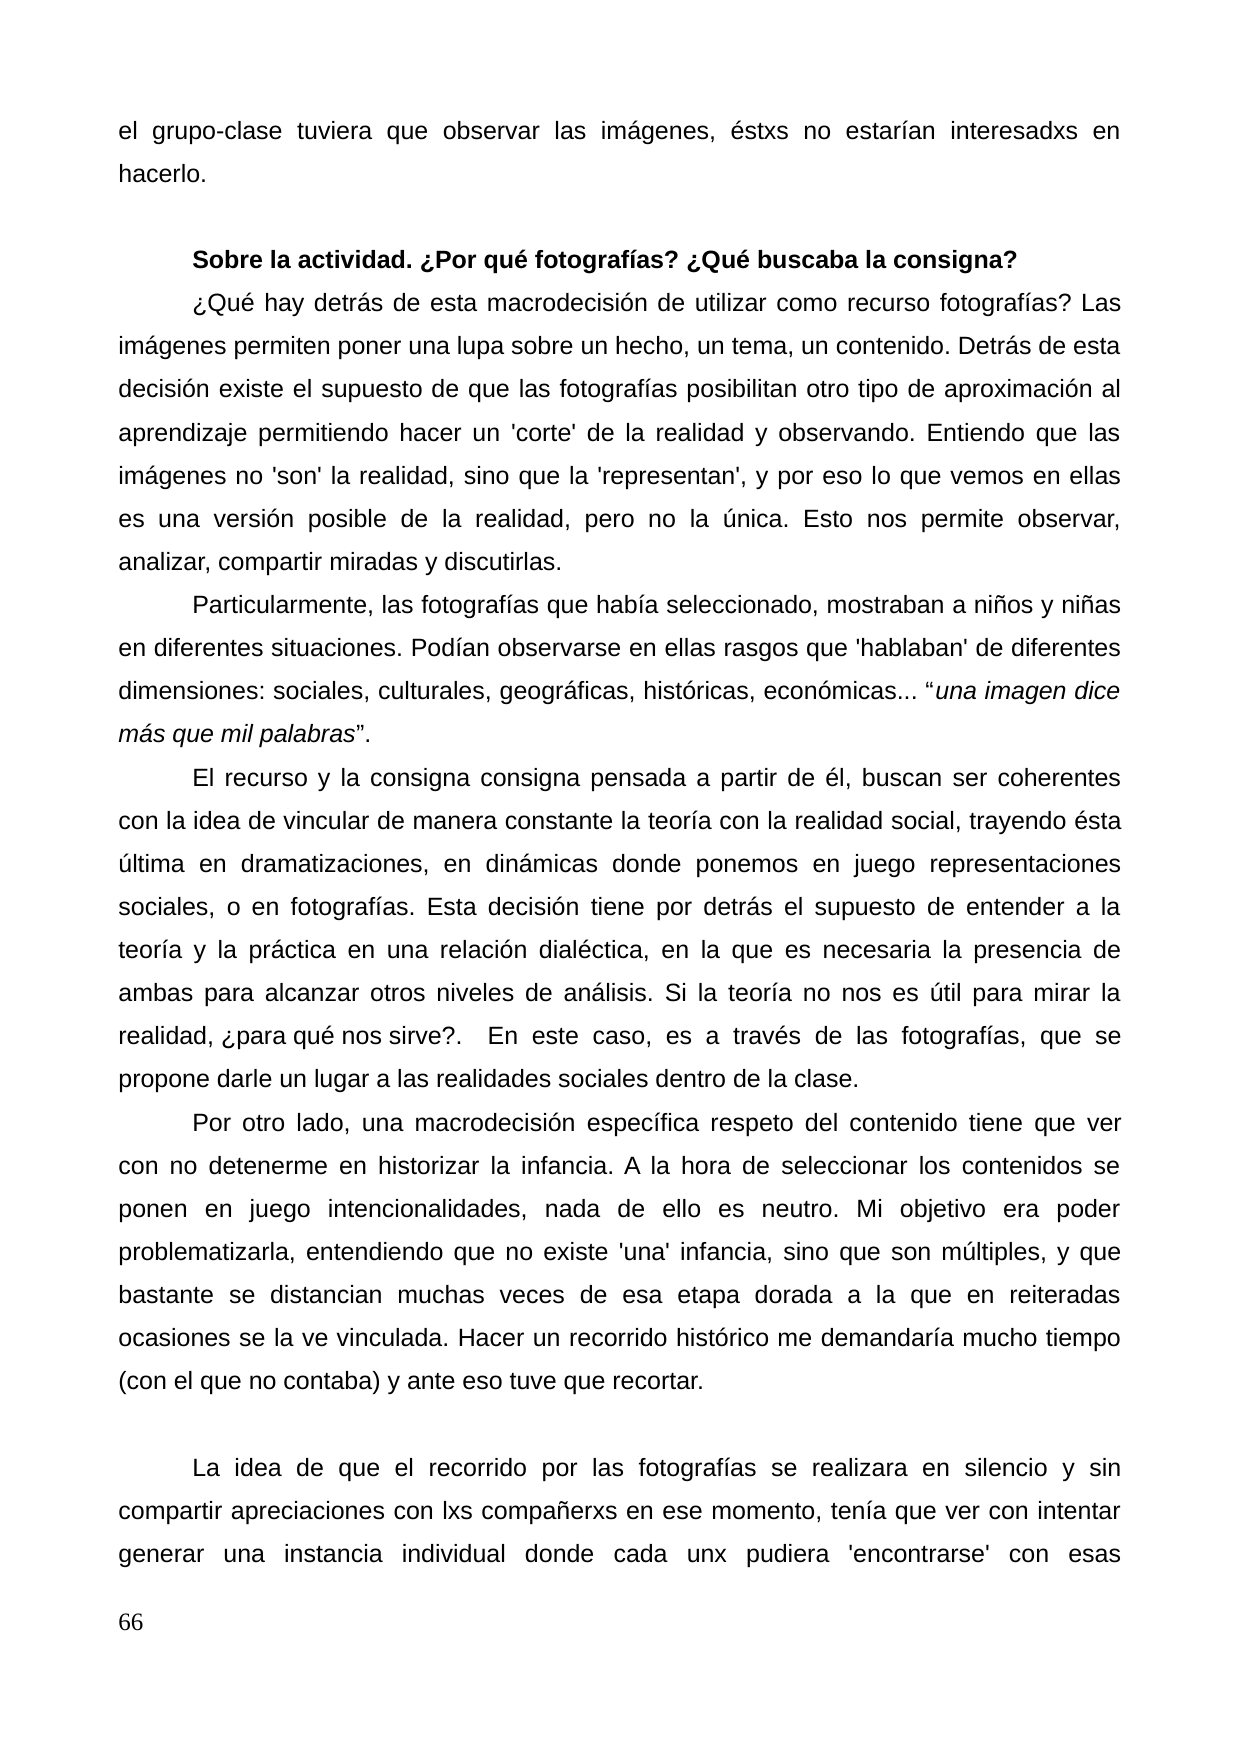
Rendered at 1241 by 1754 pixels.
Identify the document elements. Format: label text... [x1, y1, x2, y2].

text La idea de que el recorrido por las fotografías se realizara en silencio y sin compartir apreciaciones con lxs compañerxs en ese momento, tenía que ver con intentar generar una instancia individual donde cada unx pudiera 'encontrarse' con esas [118, 1452, 1123, 1567]
text Por otro lado, una macrodecisión específica respeto del contenido tiene que ver con no detenerme en historizar la infancia. A la hora de seleccionar los contenidos se ponen en juego intencionalidades, nada de ello es neutro. Mi objetivo era poder problematizarla, entendiendo que no existe 'una' infancia, sino que son múltiples, y que bastante se distancian muchas veces de esa etapa dorada a la que en reiteradas ocasiones se la ve vinculada. Hacer un recorrido histórico me demandaría mucho tiempo (con el que no contaba) y ante eso tuve que recortar. [118, 1107, 1123, 1395]
text Sobre la actividad. ¿Por qué fotografías? ¿Qué buscaba la consigna? [118, 245, 1123, 274]
text El recurso y la consigna consigna pensada a partir de él, buscan ser coherentes con la idea de vincular de manera constante la teoría con la realidad social, trayendo ésta última en dramatizaciones, en dinámicas donde ponemos en juego representaciones sociales, o en fotografías. Esta decisión tiene por detrás el supuesto de entender a la teoría y la práctica en una relación dialéctica, en la que es necesaria la presencia de ambas para alcanzar otros niveles de análisis. Si la teoría no nos es útil para mirar la realidad, ¿para qué nos sirve?. En este caso, es a través de las fotografías, que se propone darle un lugar a las realidades sociales dentro de la clase. [118, 762, 1123, 1093]
text ¿Qué hay detrás de esta macrodecisión de utilizar como recurso fotografías? Las imágenes permiten poner una lupa sobre un hecho, un tema, un contenido. Detrás de esta decisión existe el supuesto de que las fotografías posibilitan otro tipo de aproximación al aprendizaje permitiendo hacer un 'corte' de la realidad y observando. Entiendo que las imágenes no 'son' la realidad, sino que la 'representan', y por eso lo que vemos en ellas es una versión posible de la realidad, pero no la única. Esto nos permite observar, analizar, compartir miradas y discutirlas. [118, 288, 1123, 576]
text el grupo-clase tuviera que observar las imágenes, éstxs no estarían interesadxs en hacerlo. [118, 116, 1123, 187]
text Particularmente, las fotografías que había seleccionado, mostraban a niños y niñas en diferentes situaciones. Podían observarse en ellas rasgos que 'hablaban' de diferentes dimensiones: sociales, culturales, geográficas, históricas, económicas... “una imagen dice más que mil palabras”. [118, 590, 1123, 748]
